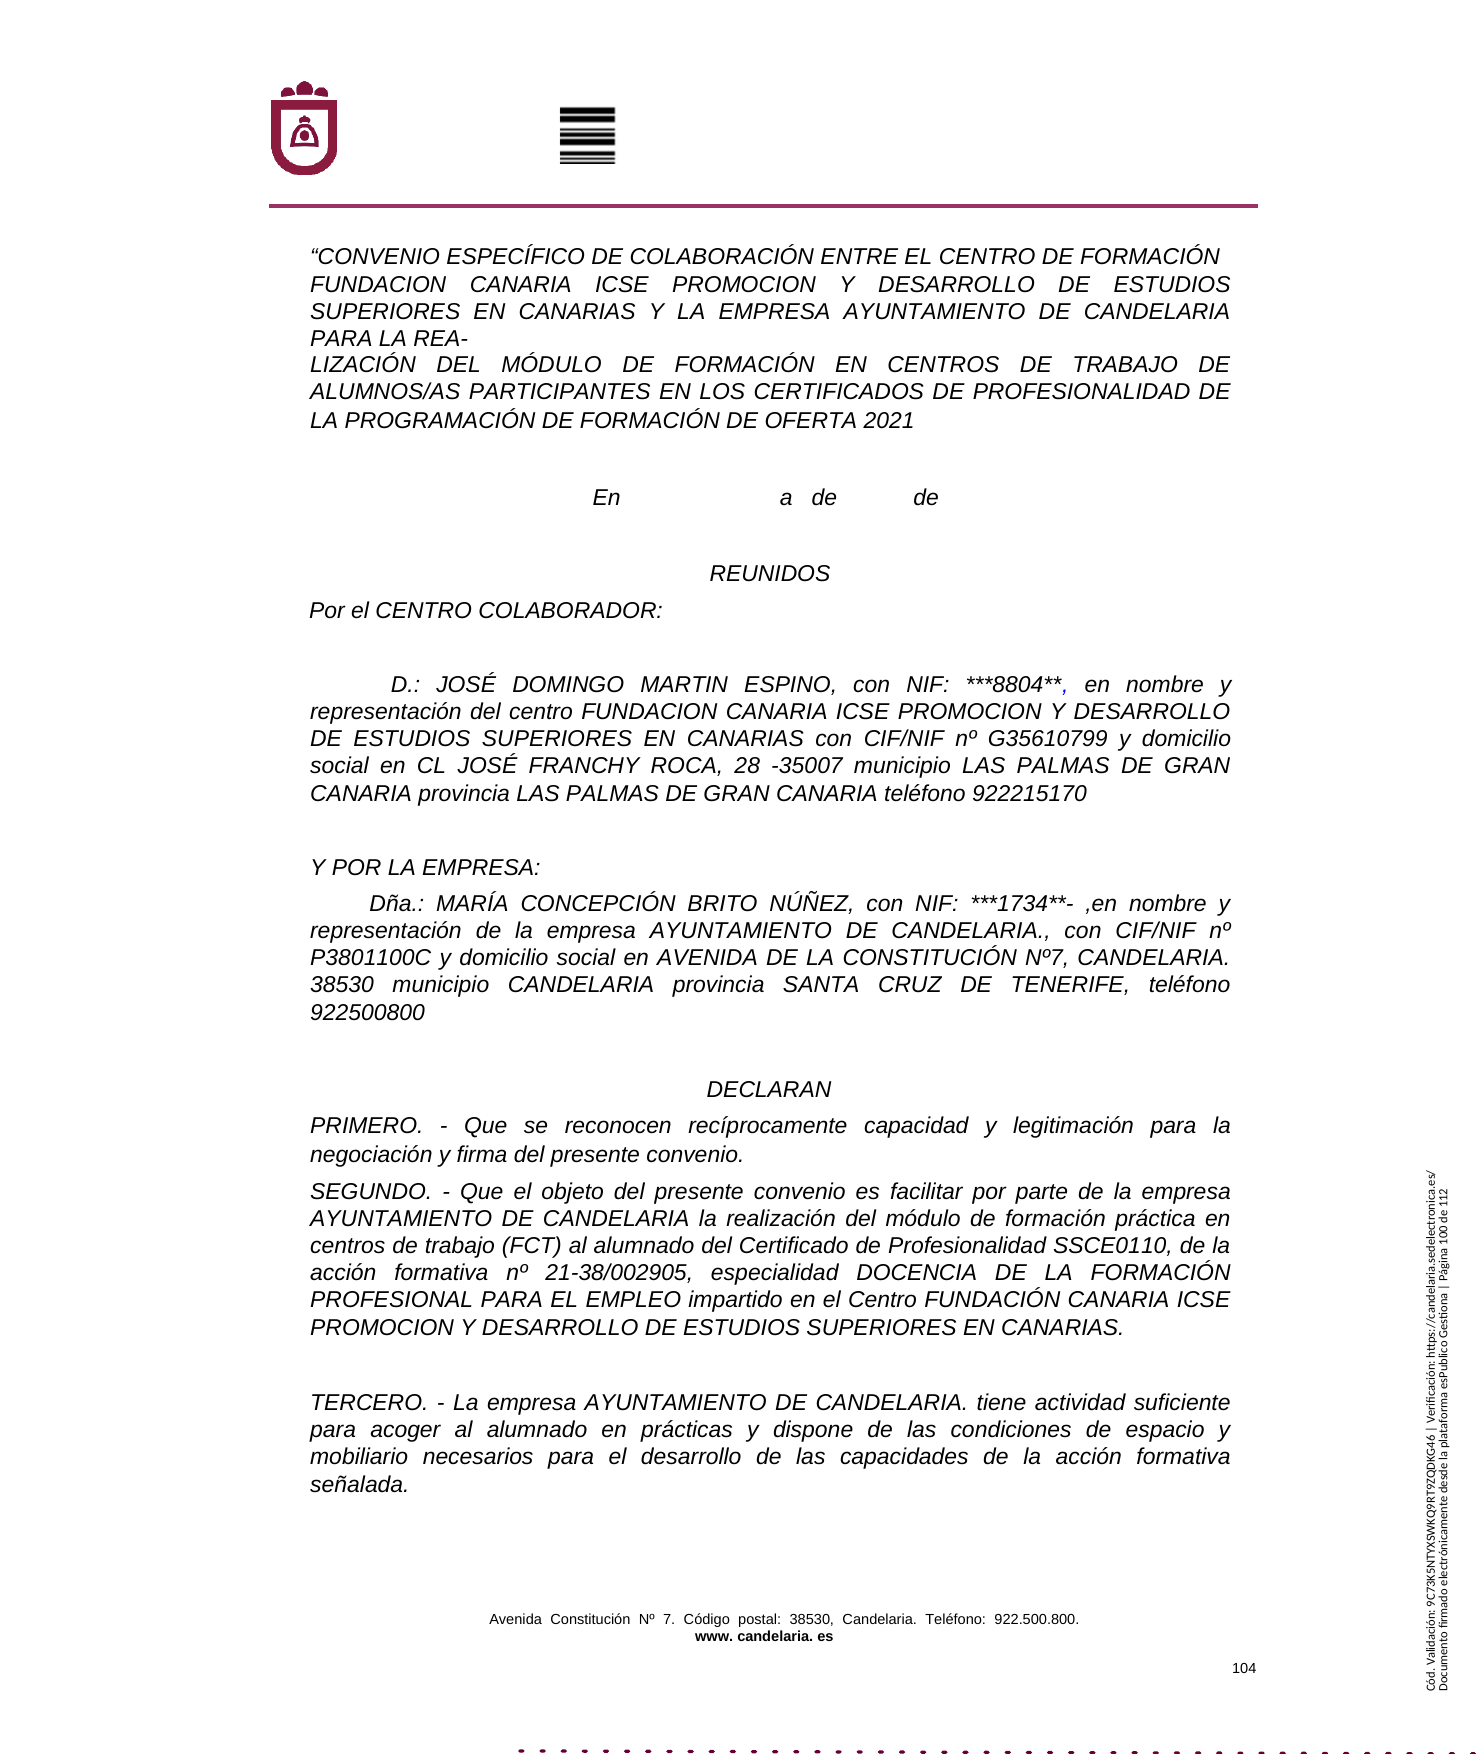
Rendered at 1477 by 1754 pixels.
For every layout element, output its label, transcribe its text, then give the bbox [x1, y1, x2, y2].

text SEGUNDO. - Que el objeto del presente convenio es facilitar por parte de la empresa AYUNTAMIENTO DE CANDELARIA la realización del módulo de formación práctica en centros de trabajo (FCT) al alumnado del Certificado de Profesionalidad SSCE0110, de la acción formativa nº 21-38/002905, especialidad DOCENCIA DE LA FORMACIÓN PROFESIONAL PARA EL EMPLEO impartido en el Centro FUNDACIÓN CANARIA ICSE PROMOCION Y DESARROLLO DE ESTUDIOS SUPERIORES EN CANARIAS. [310, 1178, 1233, 1341]
text En a de de [276, 482, 1268, 510]
text TERCERO. - La empresa AYUNTAMIENTO DE CANDELARIA. tiene actividad suficiente para acoger al alumnado en prácticas y dispone de las condiciones de espacio y mobiliario necesarios para el desarrollo de las capacidades de la acción formativa señalada. [310, 1389, 1233, 1498]
text D.: JOSÉ DOMINGO MARTIN ESPINO, con NIF: ***8804**, en nombre y representación del centro FUNDACION CANARIA ICSE PROMOCION Y DESARROLLO DE ESTUDIOS SUPERIORES EN CANARIAS con CIF/NIF nº G35610799 y domicilio social en CL JOSÉ FRANCHY ROCA, 28 -35007 municipio LAS PALMAS DE GRAN CANARIA provincia LAS PALMAS DE GRAN CANARIA teléfono 922215170 [310, 671, 1233, 807]
text Dña.: MARÍA CONCEPCIÓN BRITO NÚÑEZ, con NIF: ***1734**- ,en nombre y representación de la empresa AYUNTAMIENTO DE CANDELARIA., con CIF/NIF nº P3801100C y domicilio social en AVENIDA DE LA CONSTITUCIÓN Nº7, CANDELARIA. 38530 municipio CANDELARIA provincia SANTA CRUZ DE TENERIFE, teléfono 922500800 [310, 890, 1233, 1026]
text REUNIDOS Por el CENTRO COLABORADOR: [309, 558, 874, 624]
text “CONVENIO ESPECÍFICO DE COLABORACIÓN ENTRE EL CENTRO DE FORMACIÓN [310, 243, 1233, 269]
text PRIMERO. - Que se reconocen recíprocamente capacidad y legitimación para la negociación y firma del presente convenio. [310, 1112, 1233, 1168]
text LIZACIÓN DEL MÓDULO DE FORMACIÓN EN CENTROS DE TRABAJO DE ALUMNOS/AS PARTICIPANTES EN LOS CERTIFICADOS DE PROFESIONALIDAD DE LA PROGRAMACIÓN DE FORMACIÓN DE OFERTA 2021 [310, 351, 1233, 434]
text DECLARAN [276, 1074, 1268, 1103]
text FUNDACION CANARIA ICSE PROMOCION Y DESARROLLO DE ESTUDIOS SUPERIORES EN CANARIAS Y LA EMPRESA AYUNTAMIENTO DE CANDELARIA PARA LA REA- [310, 271, 1233, 351]
text Y POR LA EMPRESA: [310, 853, 1233, 880]
